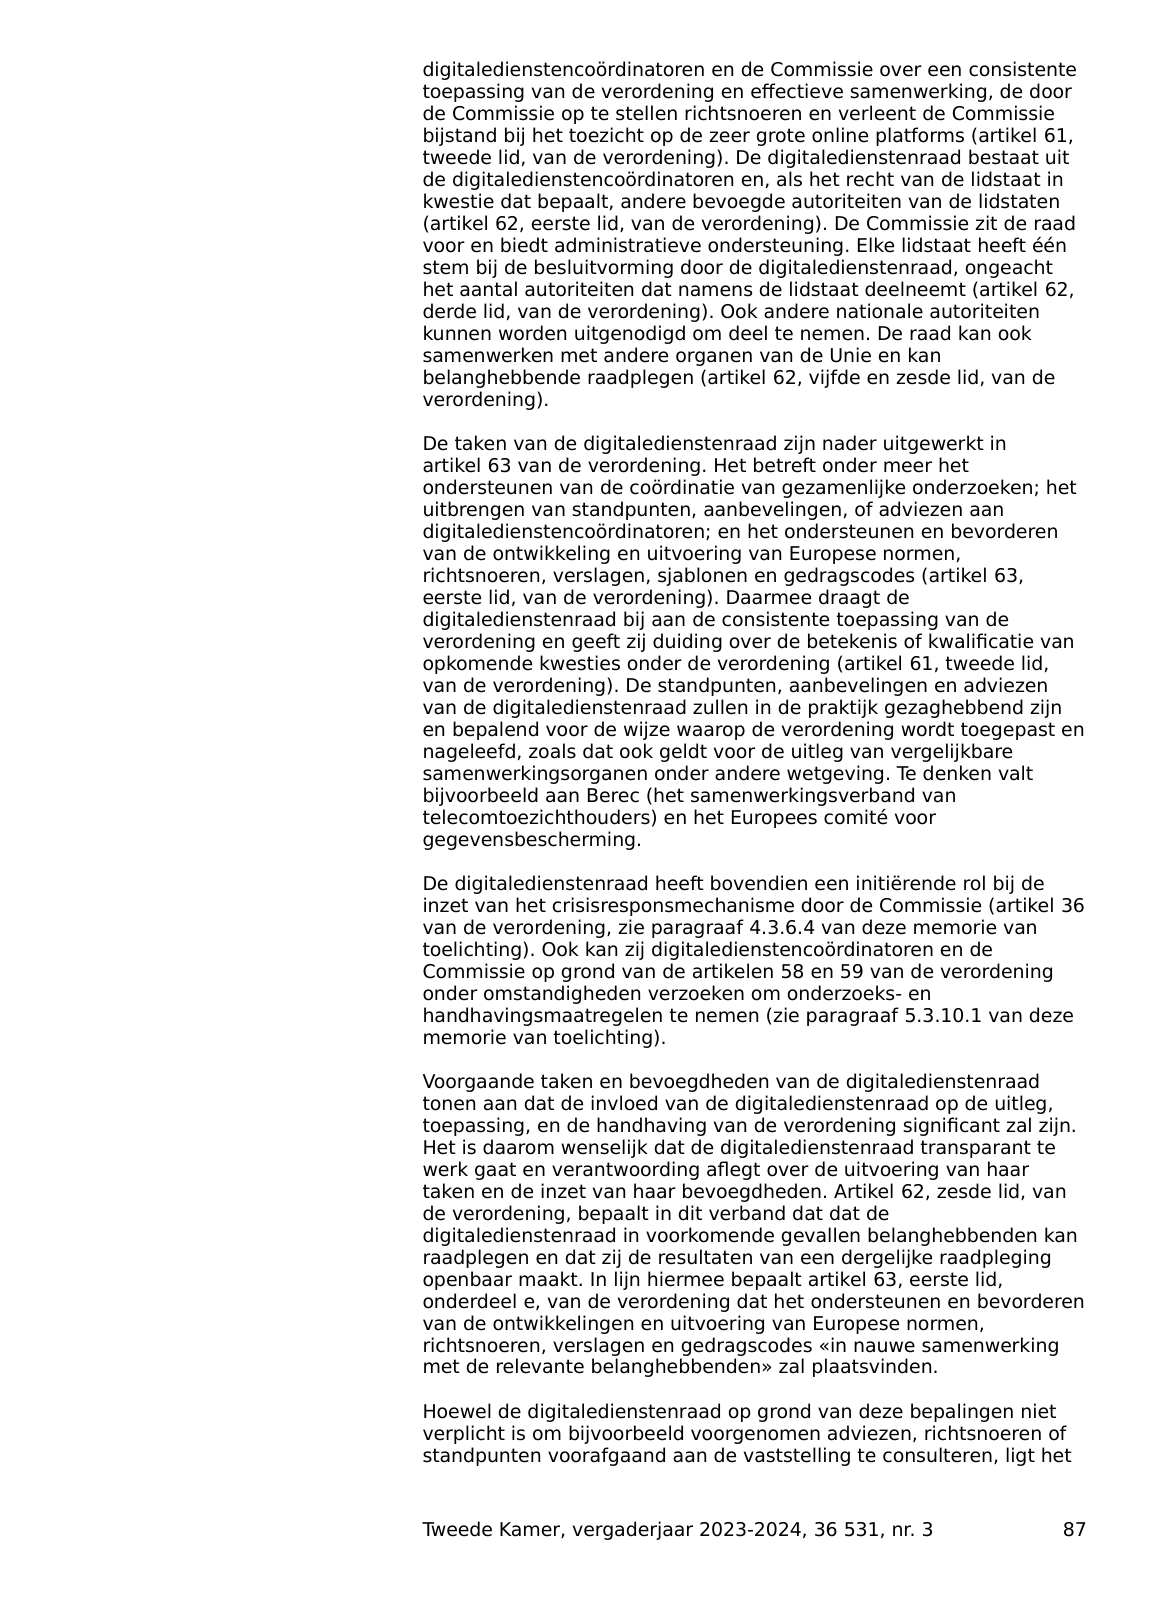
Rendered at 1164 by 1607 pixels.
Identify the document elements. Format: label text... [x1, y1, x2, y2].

text Voorgaande taken en bevoegdheden van de digitaledienstenraad tonen aan dat de invloed van de digitaledienstenraad op de uitleg, toepassing, en de handhaving van de verordening significant zal zijn. Het is daarom wenselijk dat de digitaledienstenraad transparant te werk gaat en verantwoording aflegt over de uitvoering van haar taken en de inzet van haar bevoegdheden. Artikel 62, zesde lid, van de verordening, bepaalt in dit verband dat dat de digitaledienstenraad in voorkomende gevallen belanghebbenden kan raadplegen en dat zij de resultaten van een dergelijke raadpleging openbaar maakt. In lijn hiermee bepaalt artikel 63, eerste lid, onderdeel e, van de verordening dat het ondersteunen en bevorderen van de ontwikkelingen en uitvoering van Europese normen, richtsnoeren, verslagen en gedragscodes «in nauwe samenwerking met de relevante belanghebbenden» zal plaatsvinden. [422, 1071, 1087, 1378]
text De taken van de digitaledienstenraad zijn nader uitgewerkt in artikel 63 van de verordening. Het betreft onder meer het ondersteunen van de coördinatie van gezamenlijke onderzoeken; het uitbrengen van standpunten, aanbevelingen, of adviezen aan digitaledienstencoördinatoren; en het ondersteunen en bevorderen van de ontwikkeling en uitvoering van Europese normen, richtsnoeren, verslagen, sjablonen en gedragscodes (artikel 63, eerste lid, van de verordening). Daarmee draagt de digitaledienstenraad bij aan de consistente toepassing van de verordening en geeft zij duiding over de betekenis of kwalificatie van opkomende kwesties onder de verordening (artikel 61, tweede lid, van de verordening). De standpunten, aanbevelingen en adviezen van de digitaledienstenraad zullen in de praktijk gezaghebbend zijn en bepalend voor de wijze waarop de verordening wordt toegepast en nageleefd, zoals dat ook geldt voor de uitleg van vergelijkbare samenwerkingsorganen onder andere wetgeving. Te denken valt bijvoorbeeld aan Berec (het samenwerkingsverband van telecomtoezichthouders) en het Europees comité voor gegevensbescherming. [422, 433, 1087, 851]
text De digitaledienstenraad heeft bovendien een initiërende rol bij de inzet van het crisisresponsmechanisme door de Commissie (artikel 36 van de verordening, zie paragraaf 4.3.6.4 van deze memorie van toelichting). Ook kan zij digitaledienstencoördinatoren en de Commissie op grond van de artikelen 58 en 59 van de verordening onder omstandigheden verzoeken om onderzoeks- en handhavingsmaatregelen te nemen (zie paragraaf 5.3.10.1 van deze memorie van toelichting). [422, 873, 1087, 1048]
text digitaledienstencoördinatoren en de Commissie over een consistente toepassing van de verordening en effectieve samenwerking, de door de Commissie op te stellen richtsnoeren en verleent de Commissie bijstand bij het toezicht op de zeer grote online platforms (artikel 61, tweede lid, van de verordening). De digitaledienstenraad bestaat uit de digitaledienstencoördinatoren en, als het recht van de lidstaat in kwestie dat bepaalt, andere bevoegde autoriteiten van de lidstaten (artikel 62, eerste lid, van de verordening). De Commissie zit de raad voor en biedt administratieve ondersteuning. Elke lidstaat heeft één stem bij de besluitvorming door de digitaledienstenraad, ongeacht het aantal autoriteiten dat namens de lidstaat deelneemt (artikel 62, derde lid, van de verordening). Ook andere nationale autoriteiten kunnen worden uitgenodigd om deel te nemen. De raad kan ook samenwerken met andere organen van de Unie en kan belanghebbende raadplegen (artikel 62, vijfde en zesde lid, van de verordening). [422, 59, 1087, 411]
text Hoewel de digitaledienstenraad op grond van deze bepalingen niet verplicht is om bijvoorbeeld voorgenomen adviezen, richtsnoeren of standpunten voorafgaand aan de vaststelling te consulteren, ligt het [422, 1401, 1087, 1467]
